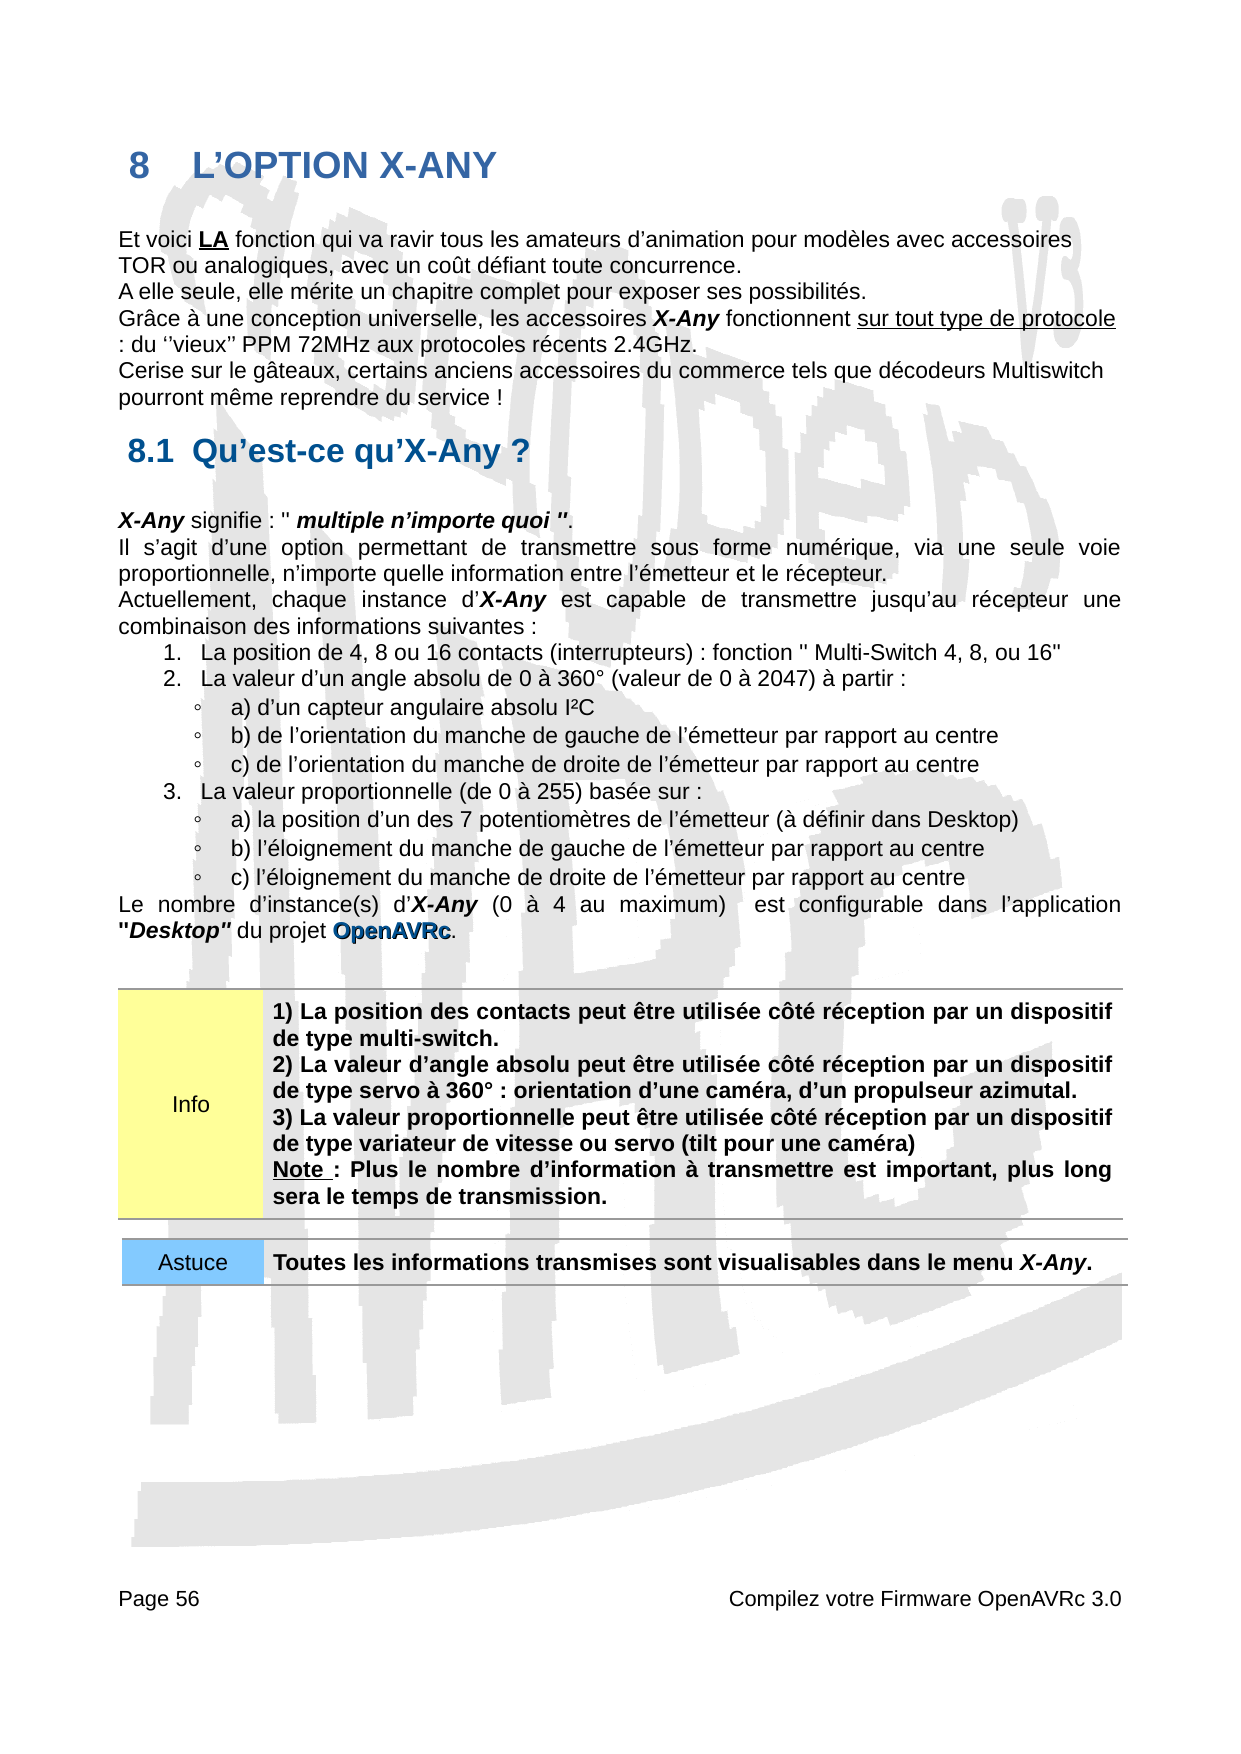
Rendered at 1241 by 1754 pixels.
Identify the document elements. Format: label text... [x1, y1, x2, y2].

subtitle L’OPTION X-ANY [118, 143, 1122, 187]
list b) l’éloignement du manche de gauche de l’émetteur par rapport au centre [193, 833, 1122, 862]
subtitle Qu’est-ce qu’X-Any ? [118, 431, 1122, 469]
table_header 1) La position des contacts peut être utilisée côté réception par un dispositif de type multi-switch. 2) La valeur d’angle absolu peut être utilisée côté réception par un dispositif de type servo à 360° : orientation d’une caméra, d’un propulseur azimutal. 3) La valeur proportionnelle peut être utilisée côté réception par un dispositif de type variateur de vitesse ou servo (tilt pour une caméra) Note : Plus le nombre d’information à transmettre est important, plus long sera le temps de transmission. [264, 990, 1122, 1218]
list La position de 4, 8 ou 16 contacts (interrupteurs) : fonction '' Multi-Switch 4, 8, ou 16'' [163, 639, 1122, 665]
text Grâce à une conception universelle, les accessoires X-Any fonctionnent sur tout type de protocole : du ‘’vieux’’ PPM 72MHz aux protocoles récents 2.4GHz. [118, 305, 1122, 357]
text Cerise sur le gâteaux, certains anciens accessoires du commerce tels que décodeurs Multiswitch pourront même reprendre du service ! [118, 357, 1122, 410]
list a) d’un capteur angulaire absolu I²C [193, 692, 1122, 721]
text Le nombre d’instance(s) d’X-Any (0 à 4 au maximum) est configurable dans l’application ''Desktop'' du projet OpenAVRc. [118, 891, 1122, 943]
text Et voici LA fonction qui va ravir tous les amateurs d’animation pour modèles avec accessoires TOR ou analogiques, avec un coût défiant toute concurrence. [118, 226, 1122, 278]
text Actuellement, chaque instance d’X-Any est capable de transmettre jusqu’au récepteur une combinaison des informations suivantes : [118, 586, 1122, 639]
table_header Toutes les informations transmises sont visualisables dans le menu X-Any. [264, 1240, 1127, 1284]
list c) de l’orientation du manche de droite de l’émetteur par rapport au centre [193, 749, 1122, 778]
text A elle seule, elle mérite un chapitre complet pour exposer ses possibilités. [118, 278, 1122, 305]
list La valeur proportionnelle (de 0 à 255) basée sur : [163, 778, 1122, 804]
list c) l’éloignement du manche de droite de l’émetteur par rapport au centre [193, 862, 1122, 891]
list b) de l’orientation du manche de gauche de l’émetteur par rapport au centre [193, 721, 1122, 749]
list a) la position d’un des 7 potentiomètres de l’émetteur (à définir dans Desktop) [193, 804, 1122, 833]
table_header Astuce [122, 1240, 264, 1284]
text Il s’agit d’une option permettant de transmettre sous forme numérique, via une seule voie proportionnelle, n’importe quelle information entre l’émetteur et le récepteur. [118, 534, 1122, 586]
text X-Any signifie : '' multiple n’importe quoi ''. [118, 507, 1122, 534]
list La valeur d’un angle absolu de 0 à 360° (valeur de 0 à 2047) à partir : [163, 665, 1122, 692]
table_header Info [118, 990, 263, 1218]
